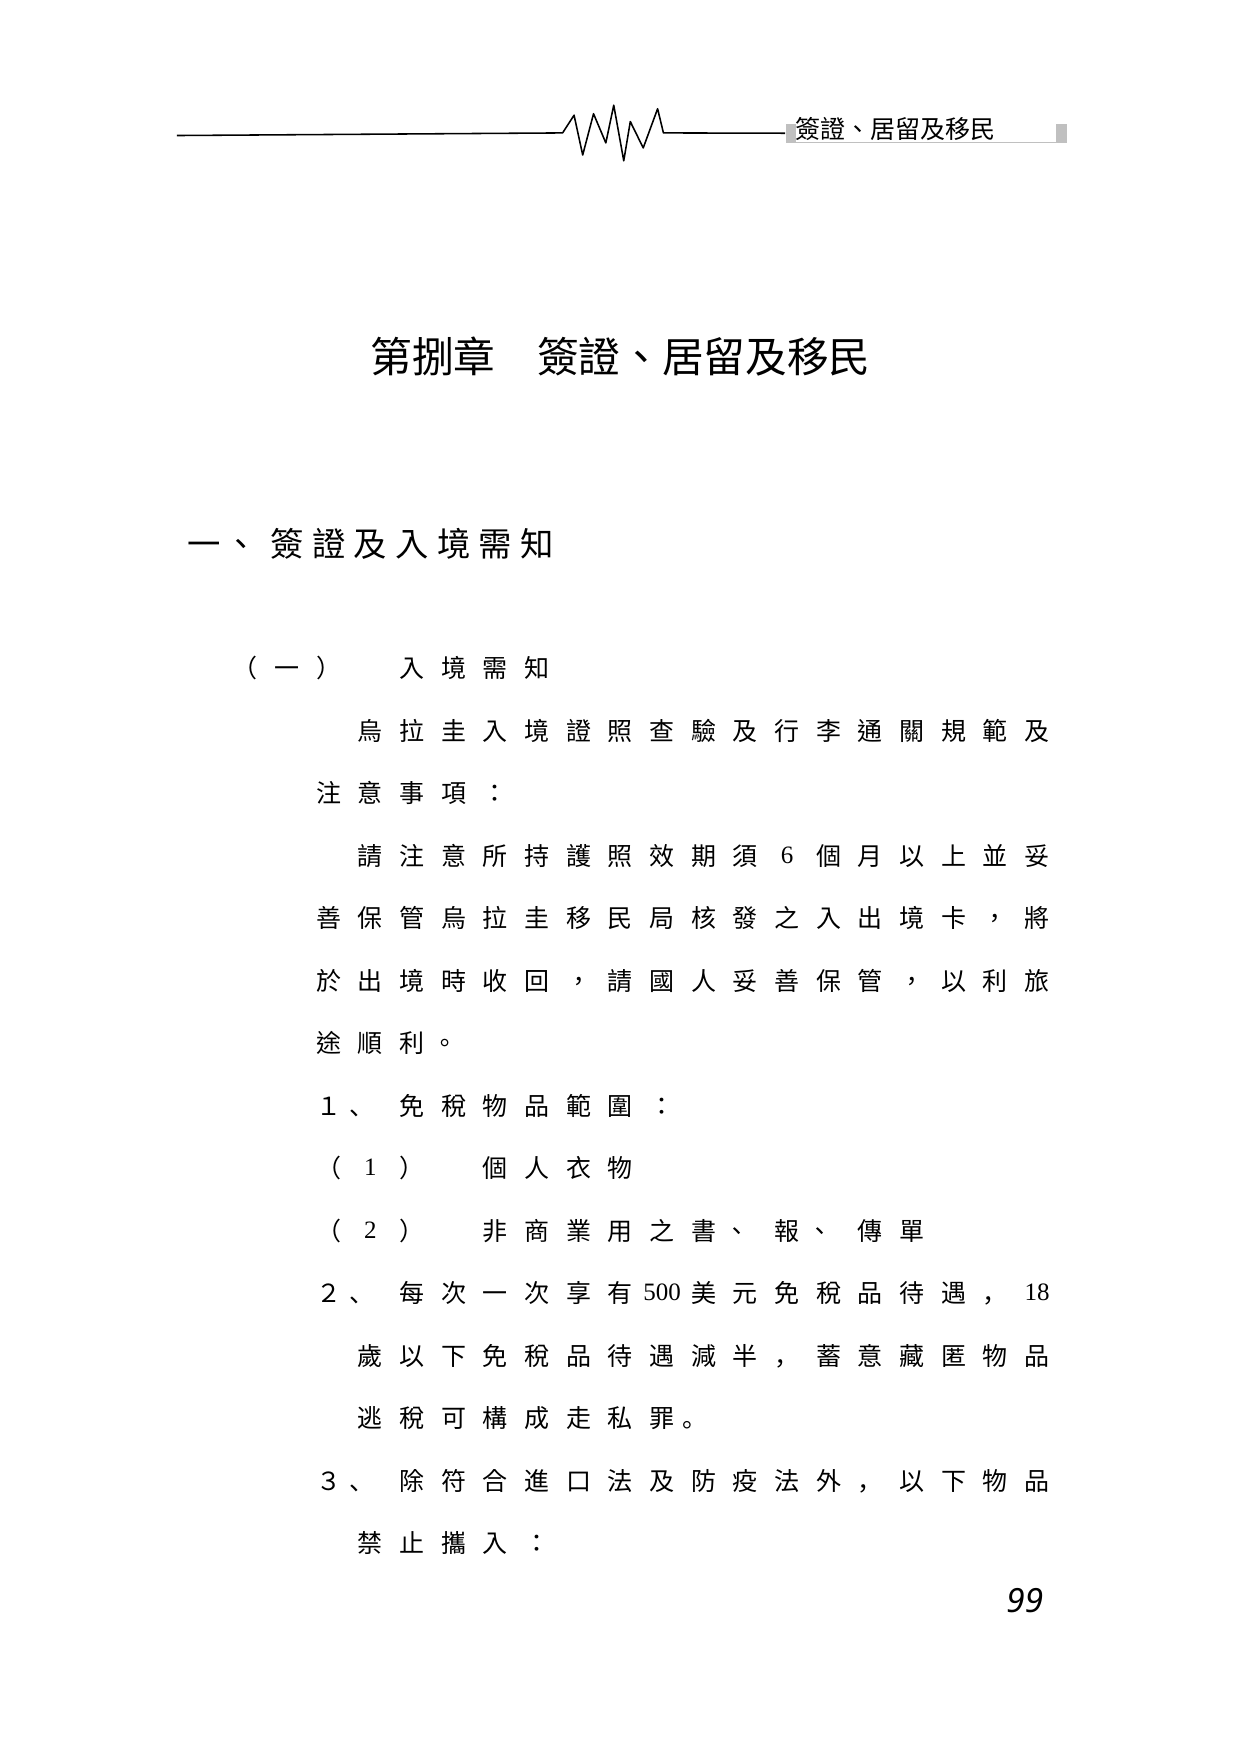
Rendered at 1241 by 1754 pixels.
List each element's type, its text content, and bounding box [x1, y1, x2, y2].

text （2） 非商業用之書、報、傳單 [306, 1188, 1058, 1250]
text 烏拉圭入境證照查驗及行李通關規範及注意事項： [281, 688, 1058, 813]
text （1） 個人衣物 [306, 1125, 1058, 1188]
text 請注意所持護照效期須6個月以上並妥善保管烏拉圭移民局核發之入出境卡，將於出境時收回，請國人妥善保管，以利旅途順利。 [281, 813, 1058, 1063]
text ２、每次一次享有500美元免稅品待遇，18歲以下免稅品待遇減半，蓄意藏匿物品逃稅可構成走私罪。 [281, 1250, 1058, 1438]
text ３、除符合進口法及防疫法外，以下物品禁止攜入： [281, 1438, 1058, 1563]
text 一、簽證及入境需知 [183, 500, 1058, 563]
text （一） 入境需知 [207, 625, 1058, 688]
text 第捌章 簽證、居留及移民 [183, 313, 1058, 375]
text １、免稅物品範圍： [281, 1063, 1058, 1125]
